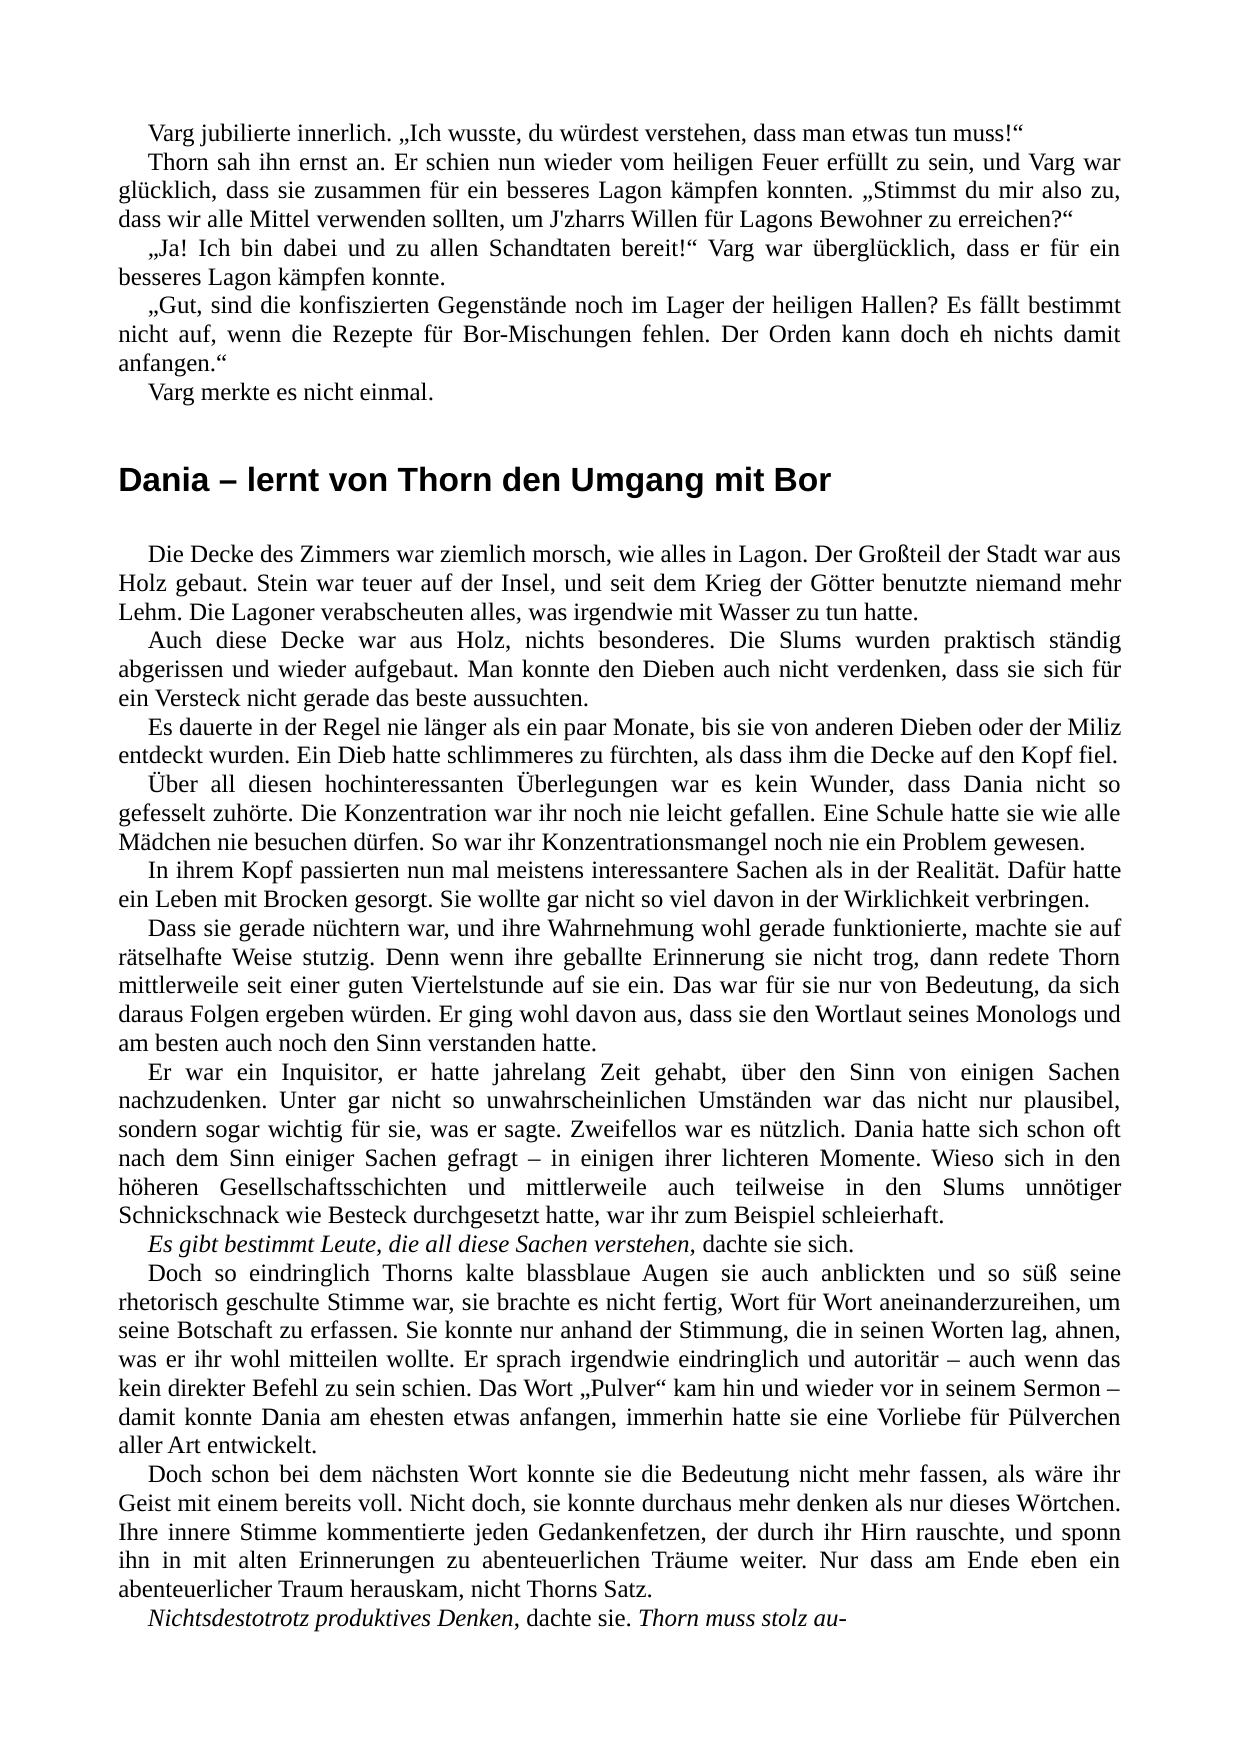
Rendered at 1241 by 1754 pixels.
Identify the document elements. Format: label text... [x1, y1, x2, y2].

text Thorn sah ihn ernst an. Er schien nun wieder vom heiligen Feuer erfüllt zu sein, und Varg war glücklich, dass sie zusammen für ein besseres Lagon kämpfen konnten. „Stimmst du mir also zu, dass wir alle Mittel verwenden sollten, um J'zharrs Willen für Lagons Bewohner zu erreichen?“ [118, 147, 1122, 233]
text „Gut, sind die konfiszierten Gegenstände noch im Lager der heiligen Hallen? Es fällt bestimmt nicht auf, wenn die Rezepte für Bor-Mischungen fehlen. Der Orden kann doch eh nichts damit anfangen.“ [118, 291, 1122, 377]
text „Ja! Ich bin dabei und zu allen Schandtaten bereit!“ Varg war überglücklich, dass er für ein besseres Lagon kämpfen konnte. [118, 233, 1122, 291]
text Doch so eindringlich Thorns kalte blassblaue Augen sie auch anblickten und so süß seine rhetorisch geschulte Stimme war, sie brachte es nicht fertig, Wort für Wort aneinanderzureihen, um seine Botschaft zu erfassen. Sie konnte nur anhand der Stimmung, die in seinen Worten lag, ahnen, was er ihr wohl mitteilen wollte. Er sprach irgendwie eindringlich und autoritär – auch wenn das kein direkter Befehl zu sein schien. Das Wort „Pulver“ kam hin und wieder vor in seinem Sermon – damit konnte Dania am ehesten etwas anfangen, immerhin hatte sie eine Vorliebe für Pülverchen aller Art entwickelt. [118, 1258, 1122, 1459]
text Er war ein Inquisitor, er hatte jahrelang Zeit gehabt, über den Sinn von einigen Sachen nachzudenken. Unter gar nicht so unwahrscheinlichen Umständen war das nicht nur plausibel, sondern sogar wichtig für sie, was er sagte. Zweifellos war es nützlich. Dania hatte sich schon oft nach dem Sinn einiger Sachen gefragt – in einigen ihrer lichteren Momente. Wieso sich in den höheren Gesellschaftsschichten und mittlerweile auch teilweise in den Slums unnötiger Schnickschnack wie Besteck durchgesetzt hatte, war ihr zum Beispiel schleierhaft. [118, 1057, 1122, 1229]
text In ihrem Kopf passierten nun mal meistens interessantere Sachen als in der Realität. Dafür hatte ein Leben mit Brocken gesorgt. Sie wollte gar nicht so viel davon in der Wirklichkeit verbringen. [118, 856, 1122, 913]
text Doch schon bei dem nächsten Wort konnte sie die Bedeutung nicht mehr fassen, als wäre ihr Geist mit einem bereits voll. Nicht doch, sie konnte durchaus mehr denken als nur dieses Wörtchen. Ihre innere Stimme kommentierte jeden Gedankenfetzen, der durch ihr Hirn rauschte, und sponn ihn in mit alten Erinnerungen zu abenteuerlichen Träume weiter. Nur dass am Ende eben ein abenteuerlicher Traum herauskam, nicht Thorns Satz. [118, 1459, 1122, 1603]
text Dass sie gerade nüchtern war, und ihre Wahrnehmung wohl gerade funktionierte, machte sie auf rätselhafte Weise stutzig. Denn wenn ihre geballte Erinnerung sie nicht trog, dann redete Thorn mittlerweile seit einer guten Viertelstunde auf sie ein. Das war für sie nur von Bedeutung, da sich daraus Folgen ergeben würden. Er ging wohl davon aus, dass sie den Wortlaut seines Monologs und am besten auch noch den Sinn verstanden hatte. [118, 913, 1122, 1057]
text Die Decke des Zimmers war ziemlich morsch, wie alles in Lagon. Der Großteil der Stadt war aus Holz gebaut. Stein war teuer auf der Insel, und seit dem Krieg der Götter benutzte niemand mehr Lehm. Die Lagoner verabscheuten alles, was irgendwie mit Wasser zu tun hatte. [118, 539, 1122, 626]
text Varg jubilierte innerlich. „Ich wusste, du würdest verstehen, dass man etwas tun muss!“ [118, 118, 1122, 147]
text Nichtsdestotrotz produktives Denken, dachte sie. Thorn muss stolz au- [118, 1603, 1122, 1632]
text Es dauerte in der Regel nie länger als ein paar Monate, bis sie von anderen Dieben oder der Miliz entdeckt wurden. Ein Dieb hatte schlimmeres zu fürchten, als dass ihm die Decke auf den Kopf fiel. [118, 712, 1122, 769]
text Über all diesen hochinteressanten Überlegungen war es kein Wunder, dass Dania nicht so gefesselt zuhörte. Die Konzentration war ihr noch nie leicht gefallen. Eine Schule hatte sie wie alle Mädchen nie besuchen dürfen. So war ihr Konzentrationsmangel noch nie ein Problem gewesen. [118, 769, 1122, 856]
text Varg merkte es nicht einmal. [118, 377, 1122, 406]
subtitle Dania – lernt von Thorn den Umgang mit Bor [118, 459, 1122, 498]
text Es gibt bestimmt Leute, die all diese Sachen verstehen, dachte sie sich. [118, 1229, 1122, 1258]
text Auch diese Decke war aus Holz, nichts besonderes. Die Slums wurden praktisch ständig abgerissen und wieder aufgebaut. Man konnte den Dieben auch nicht verdenken, dass sie sich für ein Versteck nicht gerade das beste aussuchten. [118, 626, 1122, 712]
